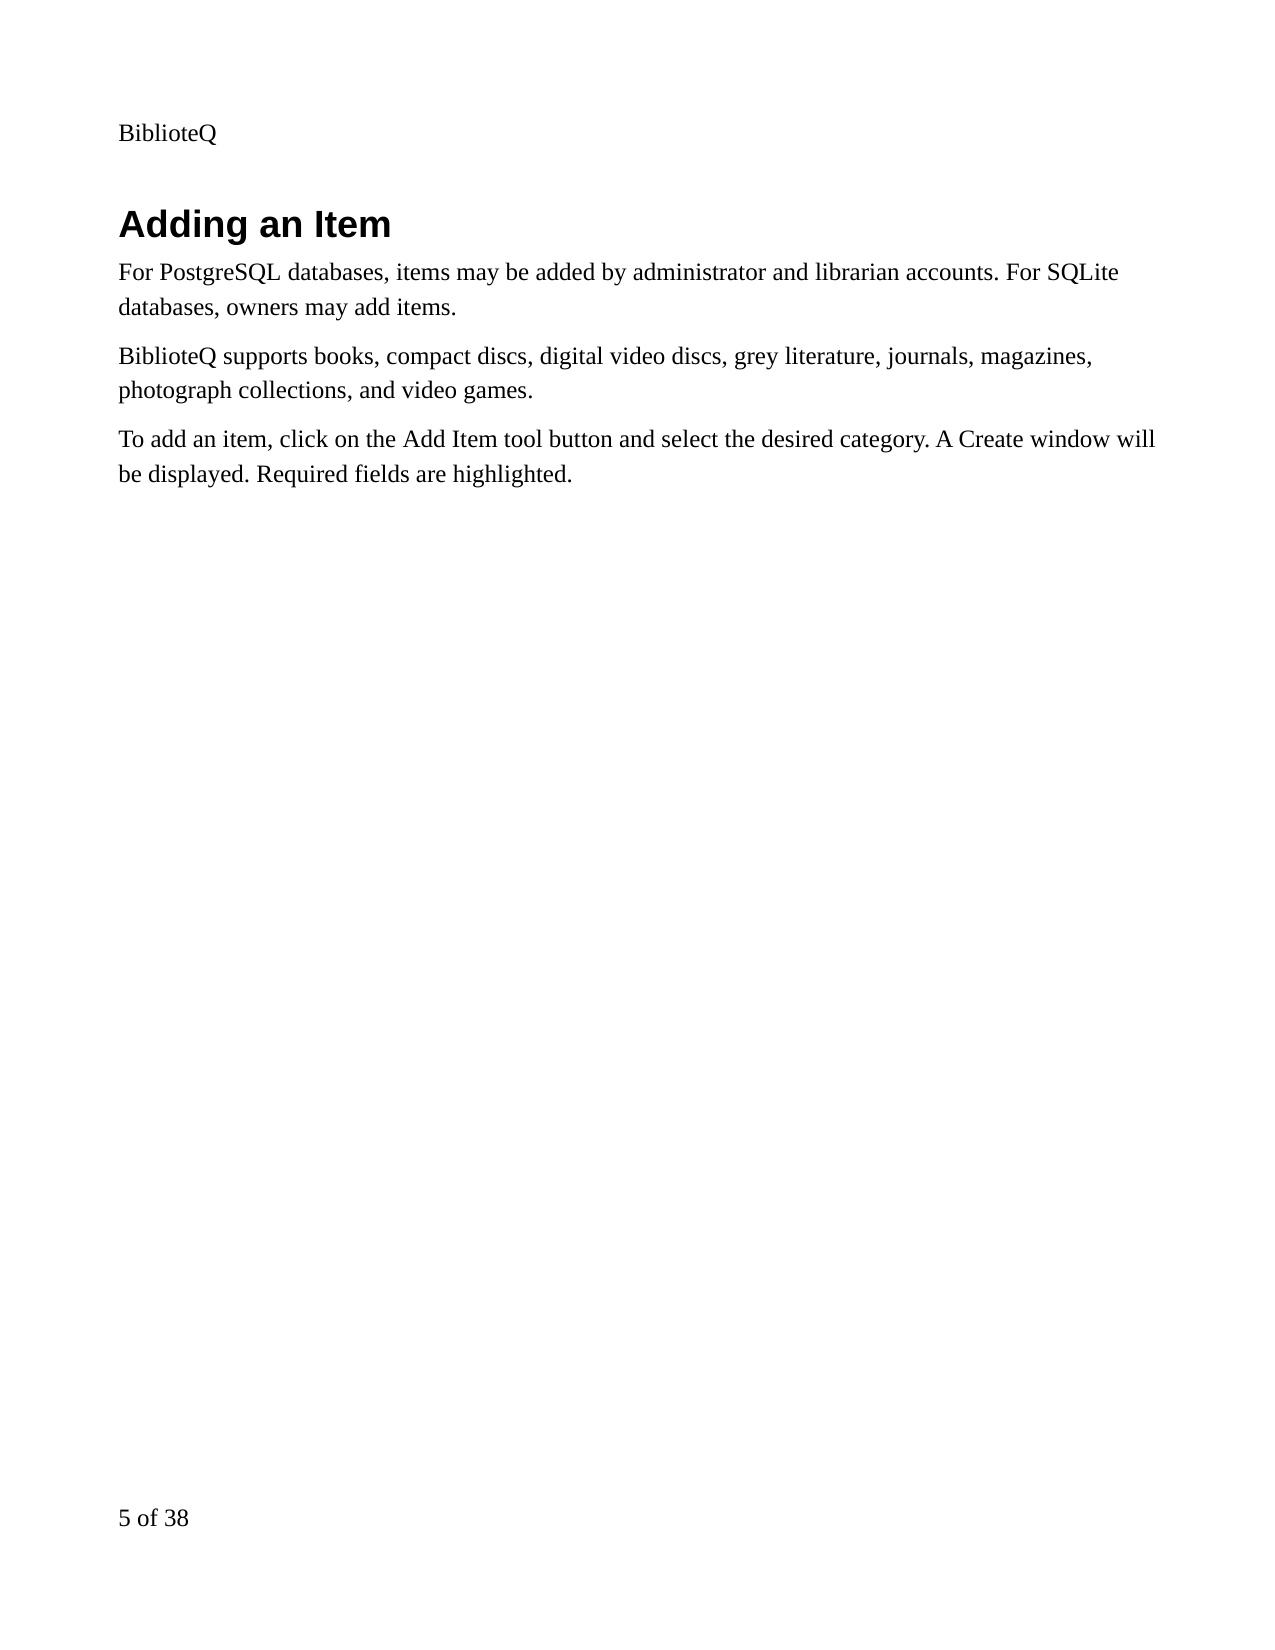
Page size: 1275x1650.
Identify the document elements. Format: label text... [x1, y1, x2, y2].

subtitle Adding an Item [118, 201, 1157, 245]
text To add an item, click on the Add Item tool button and select the desired category. A Create window will be displayed. Required fields are highlighted. [118, 424, 1157, 488]
text For PostgreSQL databases, items may be added by administrator and librarian accounts. For SQLite databases, owners may add items. [118, 257, 1157, 321]
text BiblioteQ supports books, compact discs, digital video discs, grey literature, journals, magazines, photograph collections, and video games. [118, 341, 1157, 404]
